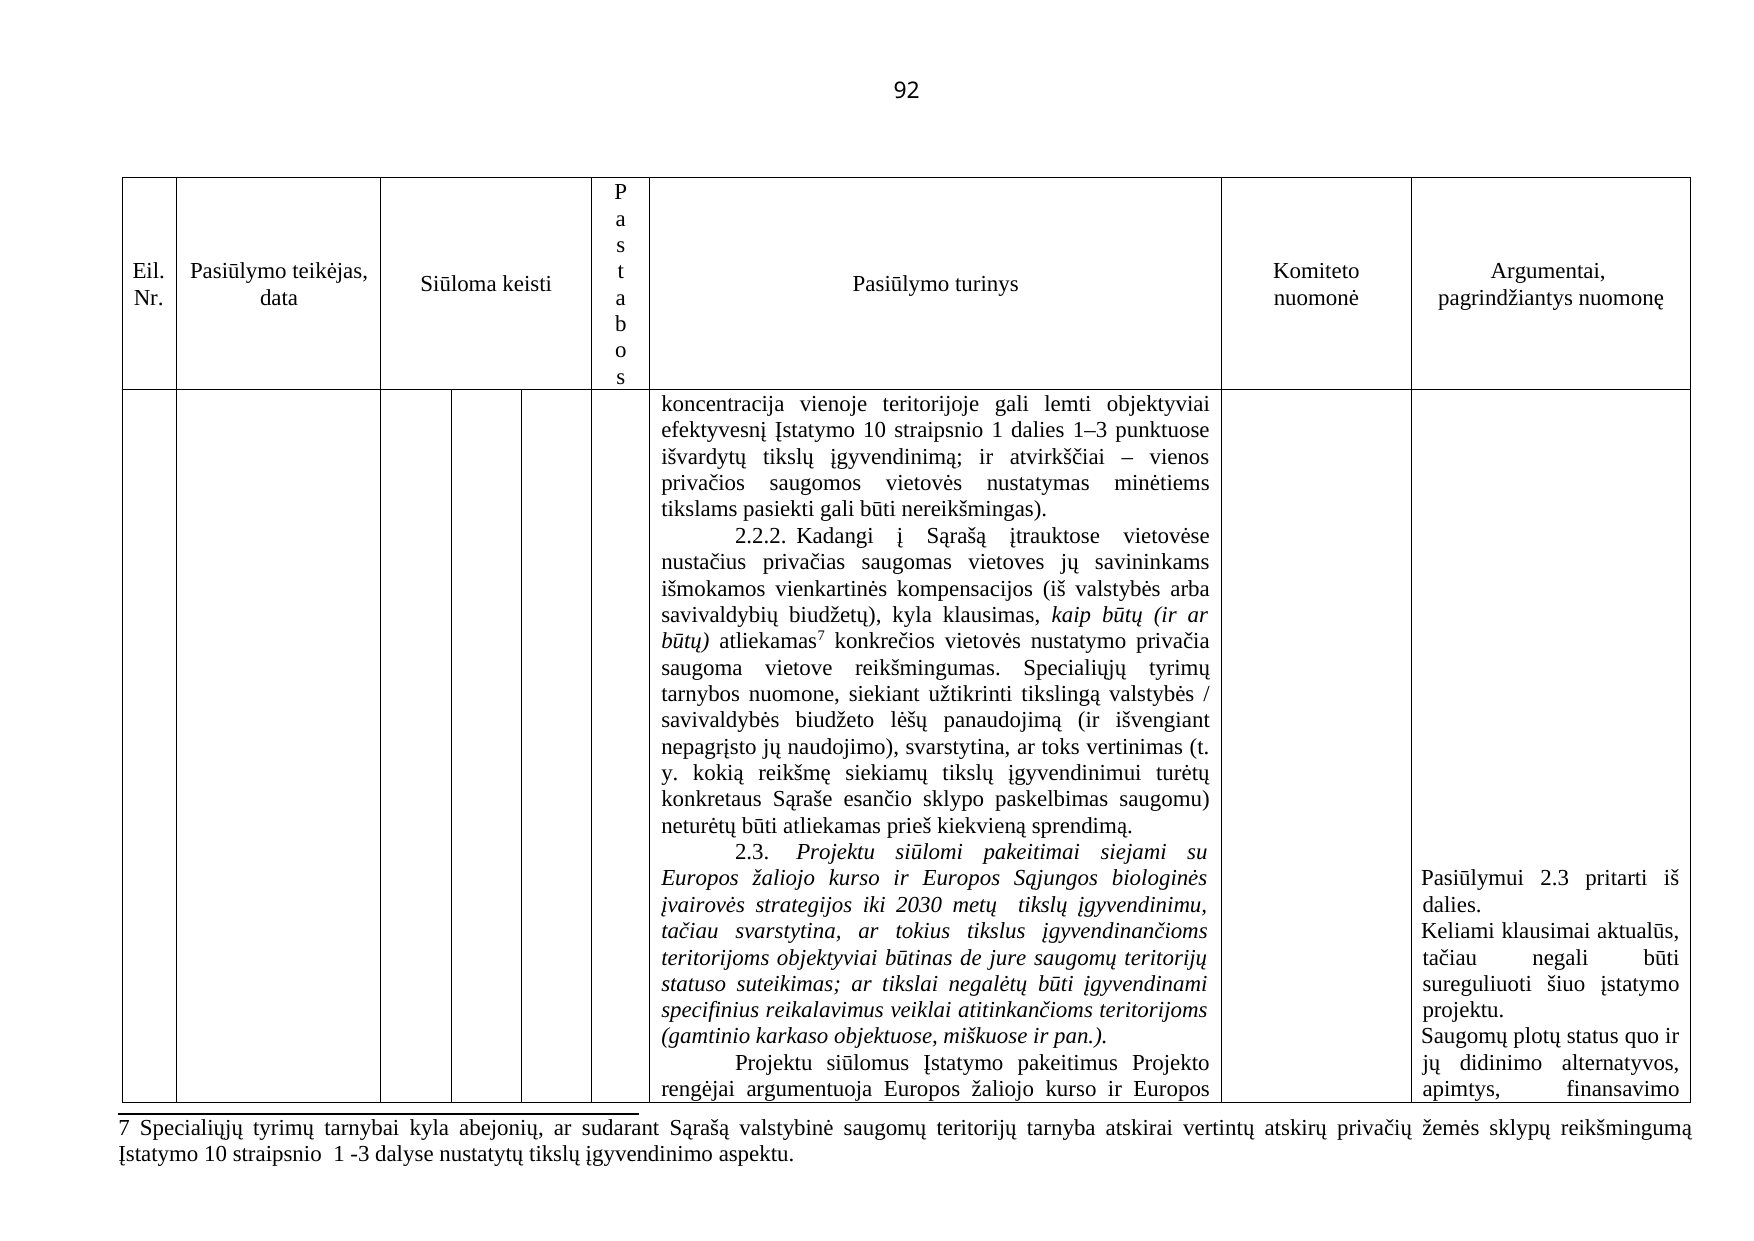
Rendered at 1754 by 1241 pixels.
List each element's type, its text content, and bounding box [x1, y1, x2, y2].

table_header Argumentai, pagrindžiantys nuomonę [1412, 178, 1690, 389]
table_header Komiteto nuomonė [1222, 178, 1411, 389]
table_cell [522, 390, 591, 1102]
table_header Siūloma keisti [381, 178, 591, 389]
table_cell [177, 390, 380, 1102]
table_header Pastabos [592, 178, 649, 389]
table_header Eil. Nr. [123, 178, 176, 389]
table_cell Pasiūlymui 2.3 pritarti iš dalies. Keliami klausimai aktualūs, tačiau negali būti sureguliuoti šiuo įstatymo projektu. Saugomų plotų status quo ir jų didinimo alternatyvos, apimtys, finansavimo [1412, 390, 1690, 1102]
table_header Pasiūlymo turinys [650, 178, 1221, 389]
table_header Pasiūlymo teikėjas, data [177, 178, 380, 389]
table_cell [123, 390, 176, 1102]
table_cell [592, 390, 649, 1102]
table_cell [1222, 390, 1411, 1102]
table_cell [452, 390, 521, 1102]
table_cell [381, 390, 451, 1102]
